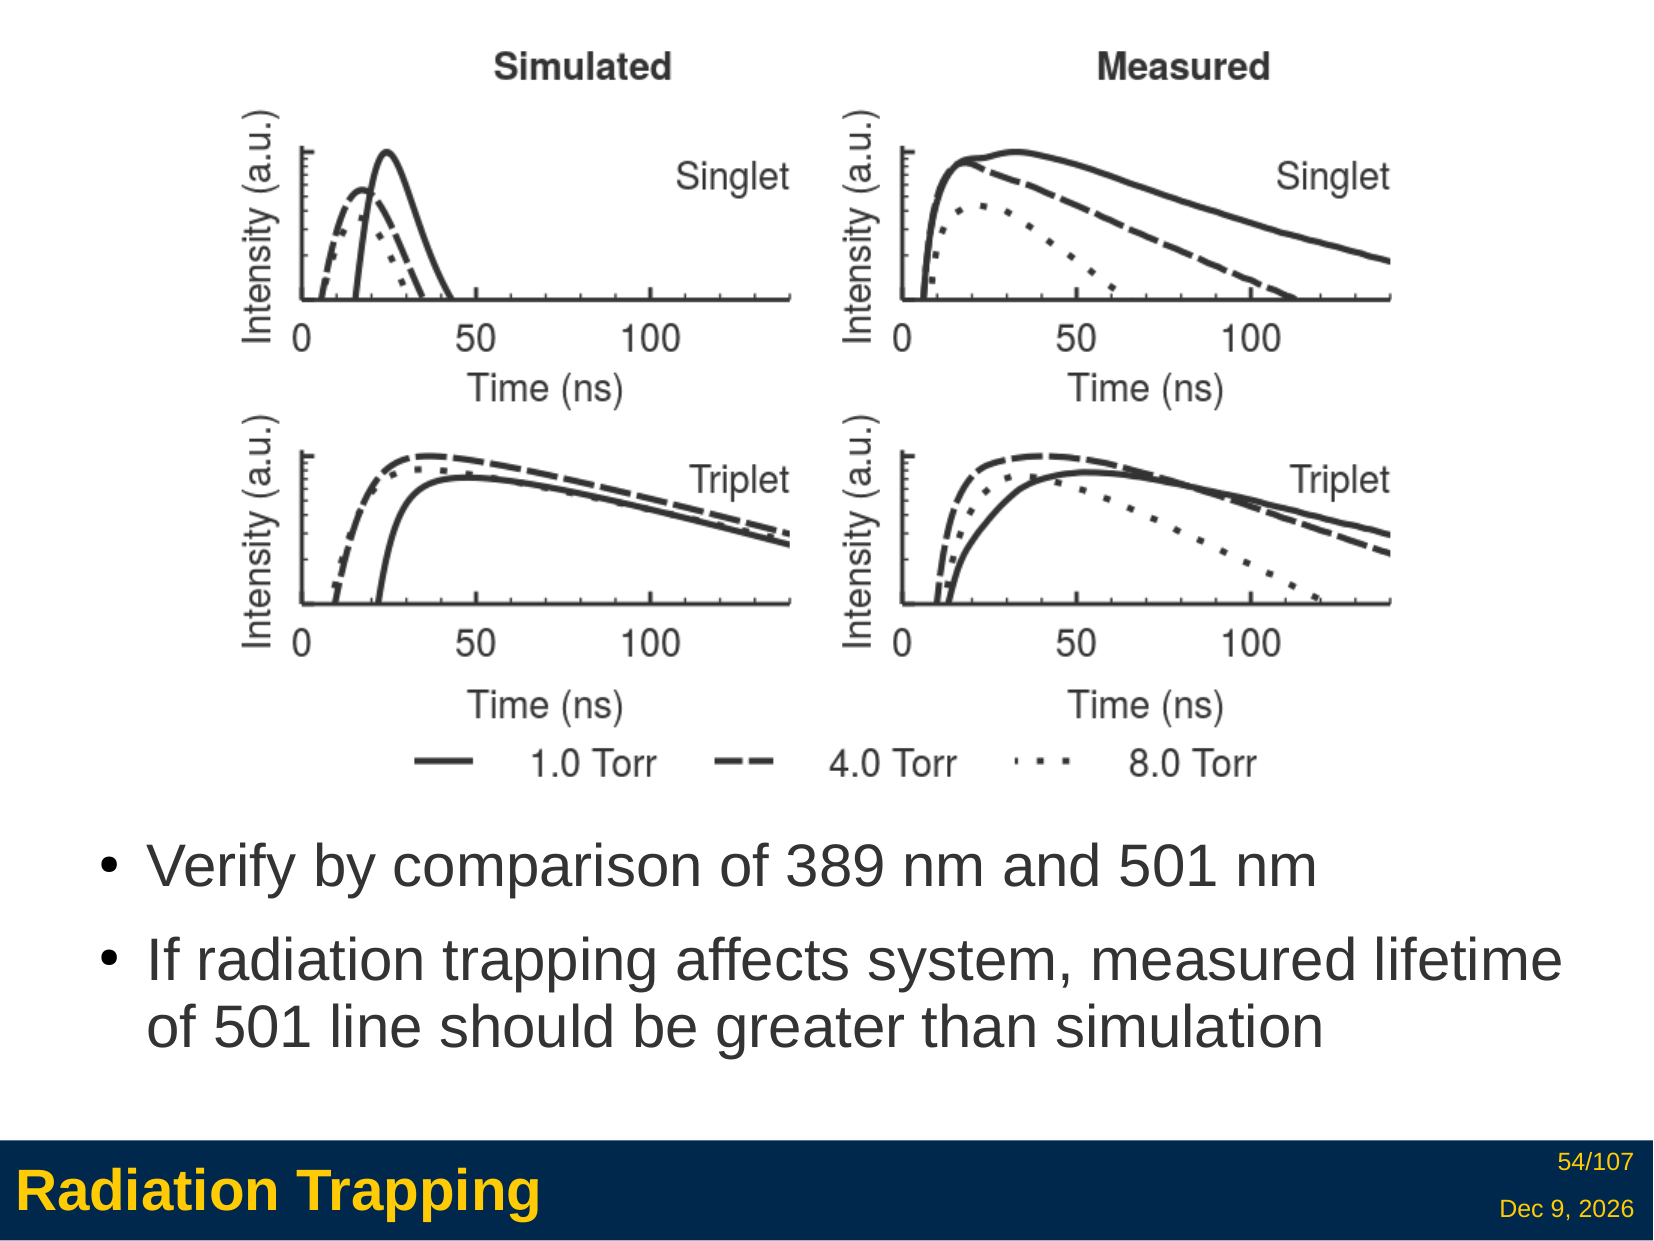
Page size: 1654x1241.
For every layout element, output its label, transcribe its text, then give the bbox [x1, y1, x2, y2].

title Radiation Trapping [14, 1140, 1380, 1241]
list Verify by comparison of 389 nm and 501 nm If radiation trapping affects system, measured lifetime of 501 line should be greater than simulation [82, 802, 1571, 1090]
picture [227, 41, 1428, 792]
